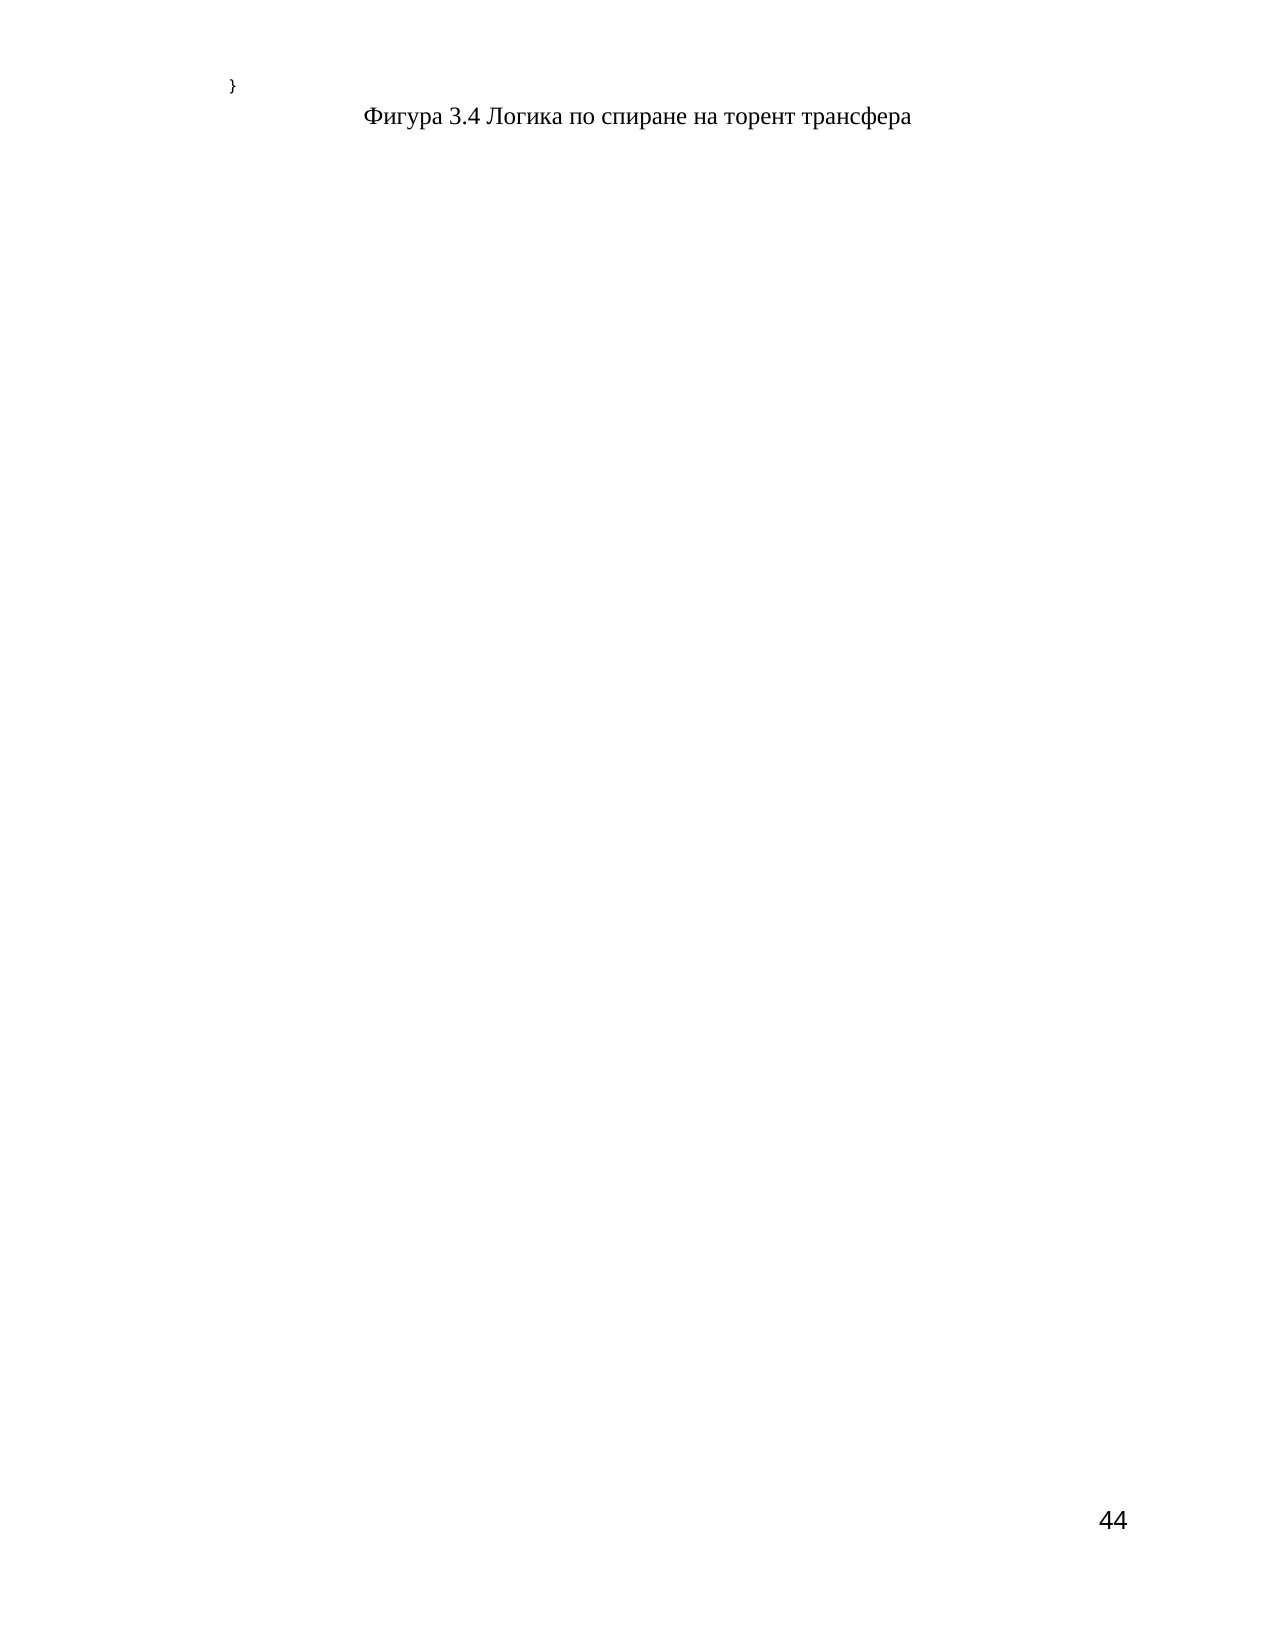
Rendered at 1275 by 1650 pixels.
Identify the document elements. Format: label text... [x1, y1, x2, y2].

text Фигура 3.4 Логика по спиране на торент трансфера [148, 101, 1127, 130]
text } [148, 74, 1127, 96]
